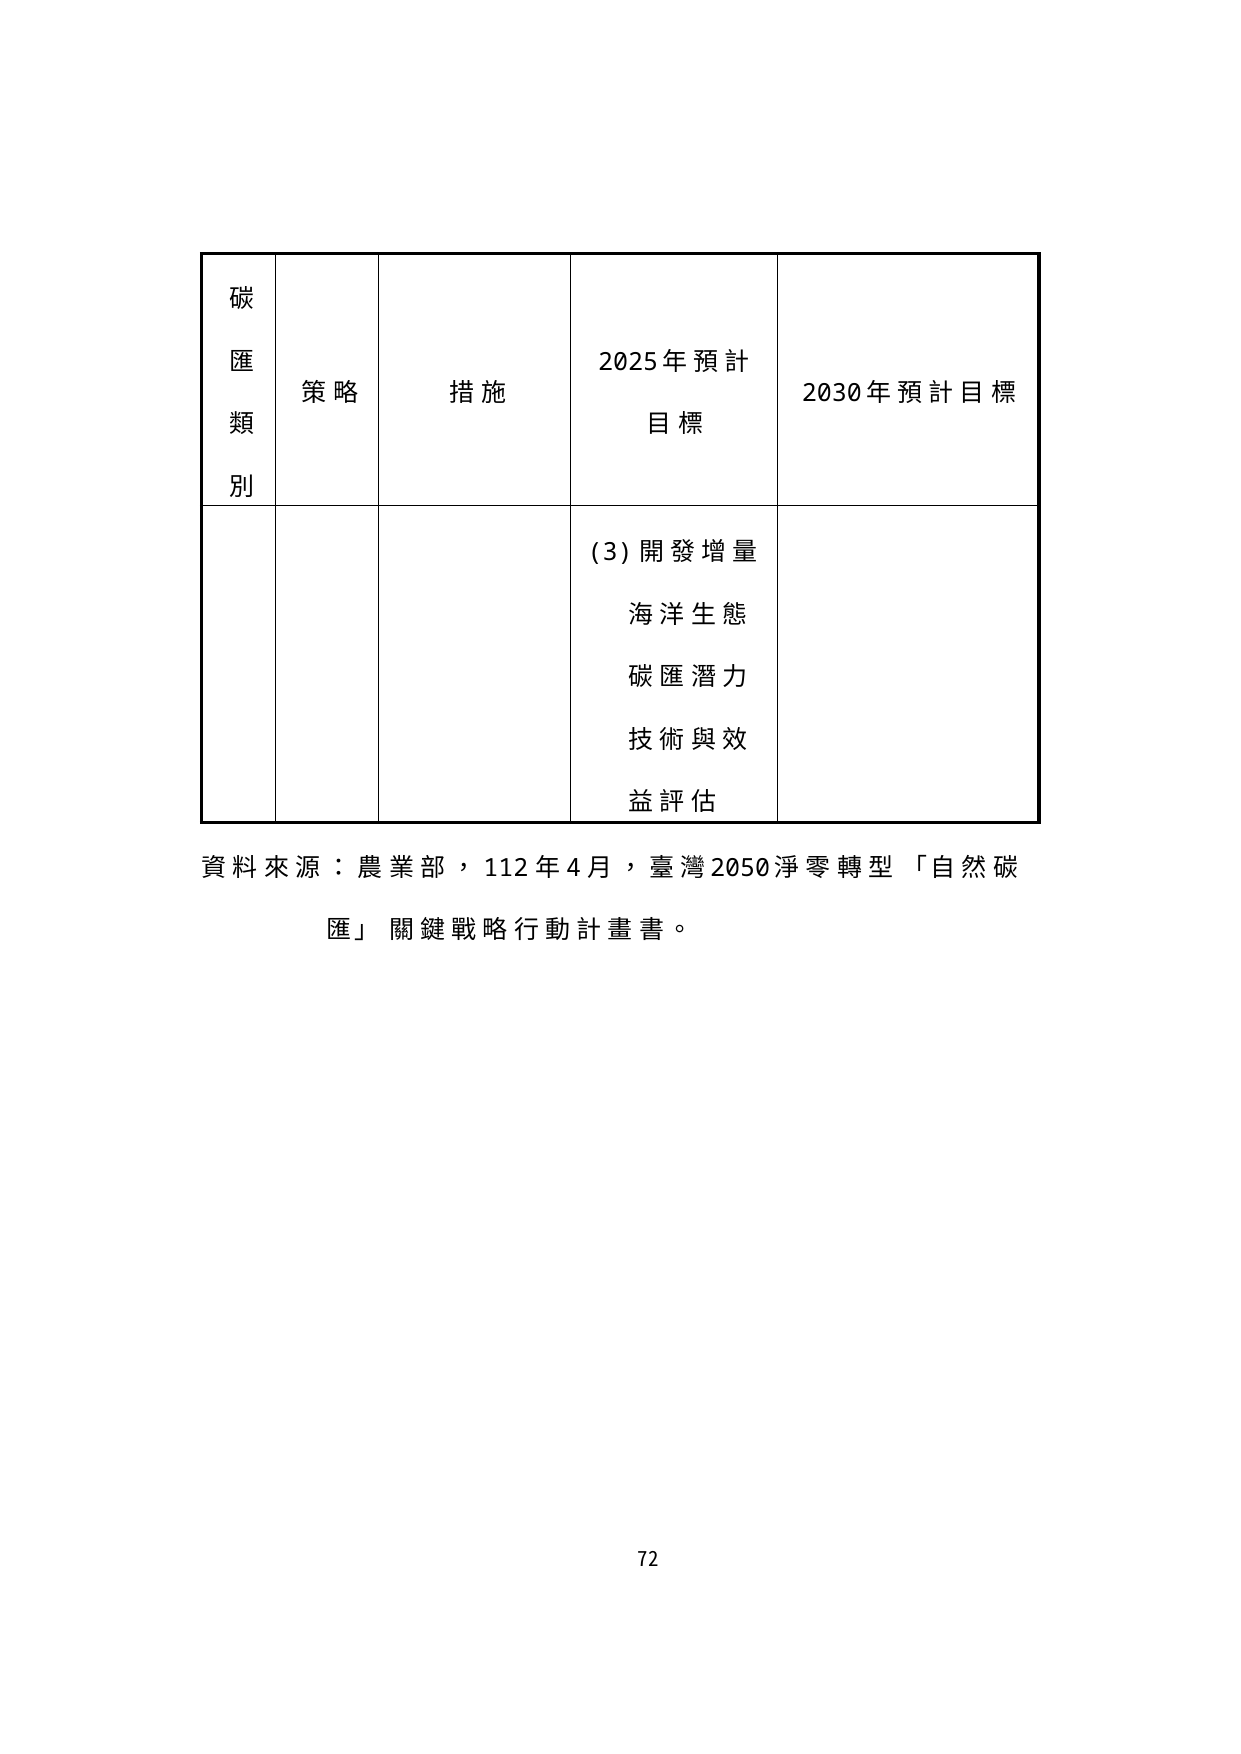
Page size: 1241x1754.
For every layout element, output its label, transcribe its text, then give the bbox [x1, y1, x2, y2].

table_cell [379, 506, 570, 821]
table_header 2025年預計目標 [571, 255, 777, 505]
table_cell [276, 506, 378, 821]
table_cell [203, 506, 275, 821]
table_cell (3)開發增量海洋生態碳匯潛力技術與效益評估 [571, 506, 777, 821]
text 資料來源：農業部，112年4月，臺灣2050淨零轉型「自然碳匯」關鍵戰略行動計畫書。 [197, 824, 1063, 949]
table_header 碳匯類別 [203, 255, 275, 505]
table_cell [778, 506, 1037, 821]
table_header 措施 [379, 255, 570, 505]
table_header 2030年預計目標 [778, 255, 1037, 505]
table_header 策略 [276, 255, 378, 505]
